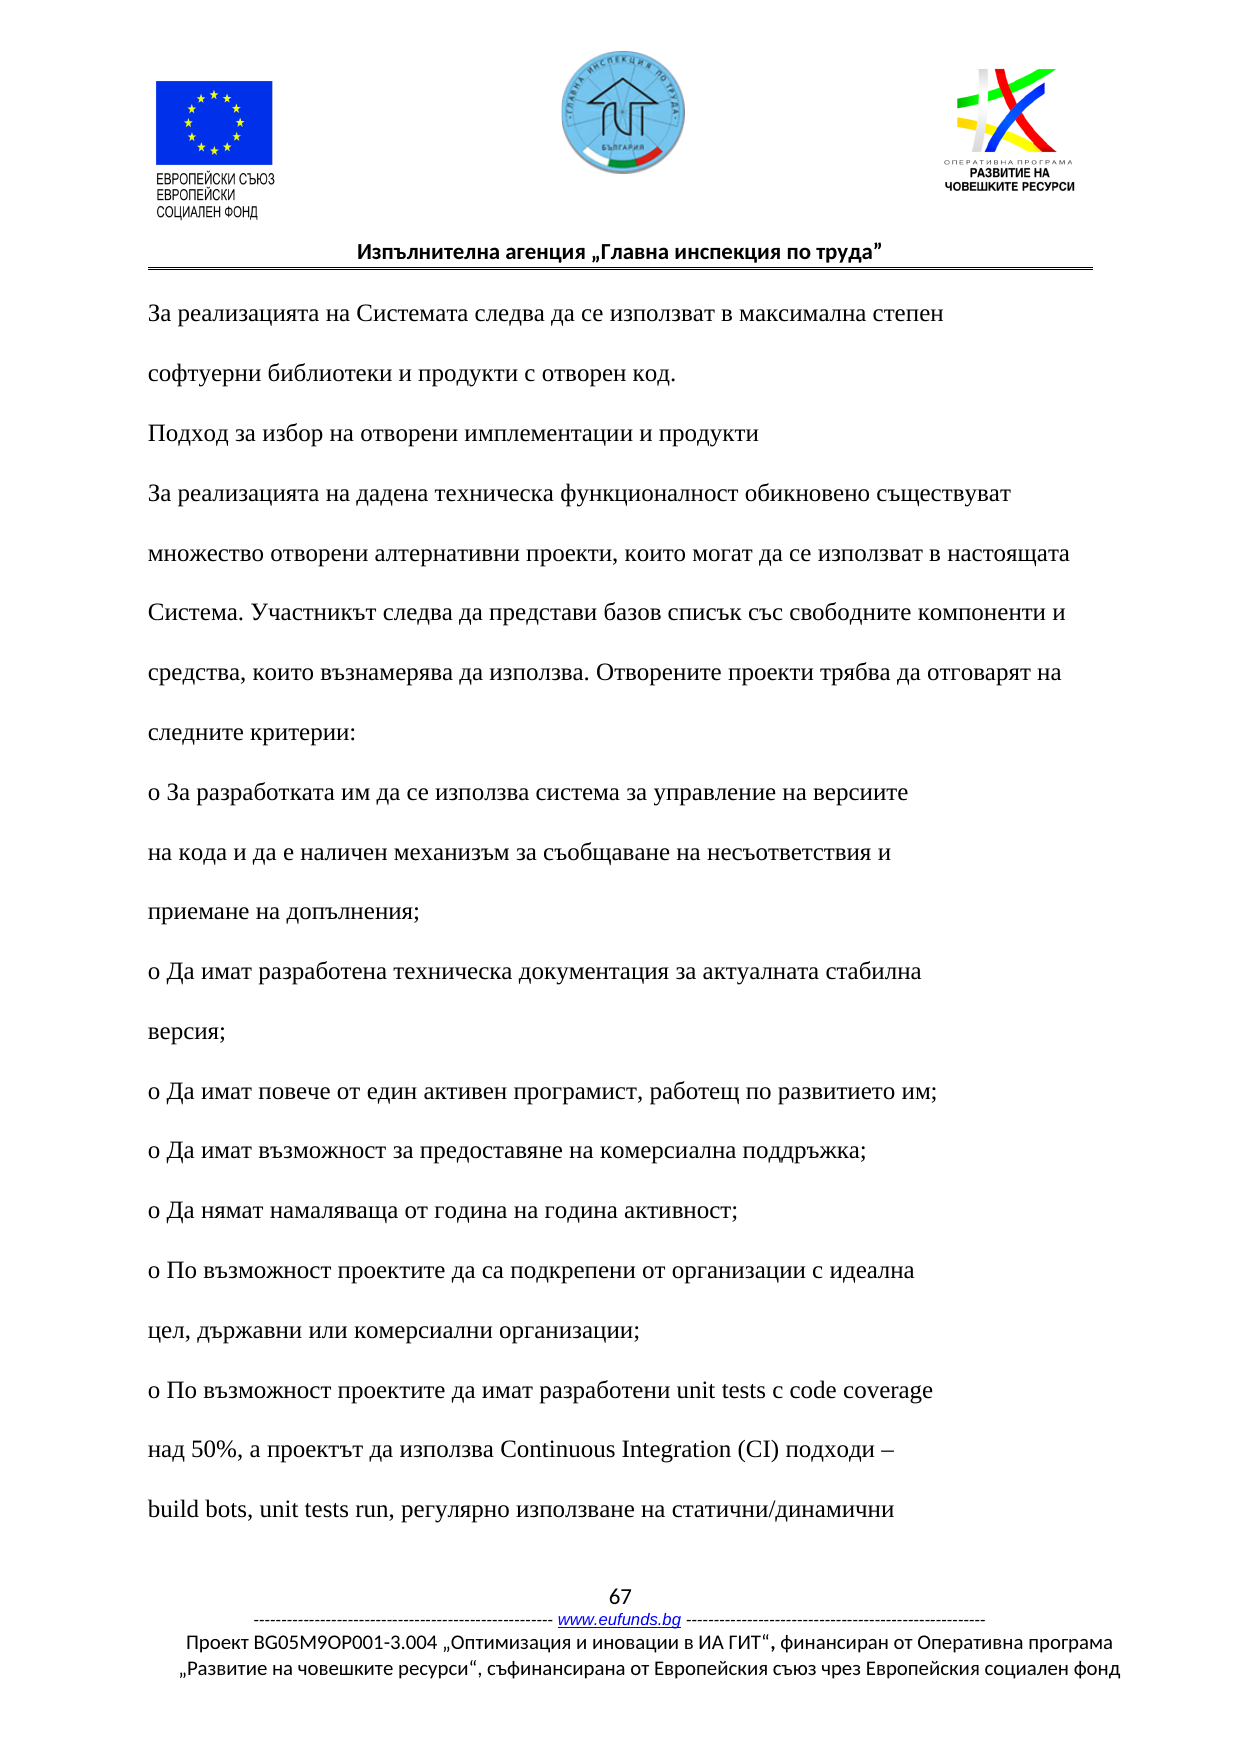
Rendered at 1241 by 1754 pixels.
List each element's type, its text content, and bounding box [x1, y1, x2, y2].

text над 50%, а проектът да използва Continuous Integration (CI) подходи – [148, 1434, 1093, 1463]
text Подход за избор на отворени имплементации и продукти [148, 418, 1093, 447]
text o Да имат разработена техническа документация за актуалната стабилна [148, 956, 1093, 985]
text на кода и да е наличен механизъм за съобщаване на несъответствия и [148, 837, 1093, 865]
text build bots, unit tests run, регулярно използване на статични/динамични [148, 1494, 1093, 1523]
text Система. Участникът следва да представи базов списък със свободните компоненти и [148, 597, 1093, 626]
text За реализацията на дадена техническа функционалност обикновено съществуват [148, 478, 1093, 507]
text За реализацията на Системата следва да се използват в максимална степен [148, 298, 1093, 327]
text множество отворени алтернативни проекти, които могат да се използват в настоящата [148, 538, 1093, 566]
text o По възможност проектите да са подкрепени от организации с идеална [148, 1255, 1093, 1284]
text приемане на допълнения; [148, 896, 1093, 925]
text софтуерни библиотеки и продукти с отворен код. [148, 358, 1093, 387]
text o За разработката им да се използва система за управление на версиите [148, 777, 1093, 806]
text цел, държавни или комерсиални организации; [148, 1315, 1093, 1344]
text следните критерии: [148, 717, 1093, 746]
text o Да имат повече от един активен програмист, работещ по развитието им; [148, 1076, 1093, 1104]
text o Да имат възможност за предоставяне на комерсиална поддръжка; [148, 1136, 1093, 1164]
text средства, които възнамерява да използва. Отворените проекти трябва да отговарят на [148, 657, 1093, 686]
text o По възможност проектите да имат разработени unit tests с code coverage [148, 1375, 1093, 1403]
text версия; [148, 1016, 1093, 1045]
text o Да нямат намаляваща от година на година активност; [148, 1195, 1093, 1224]
